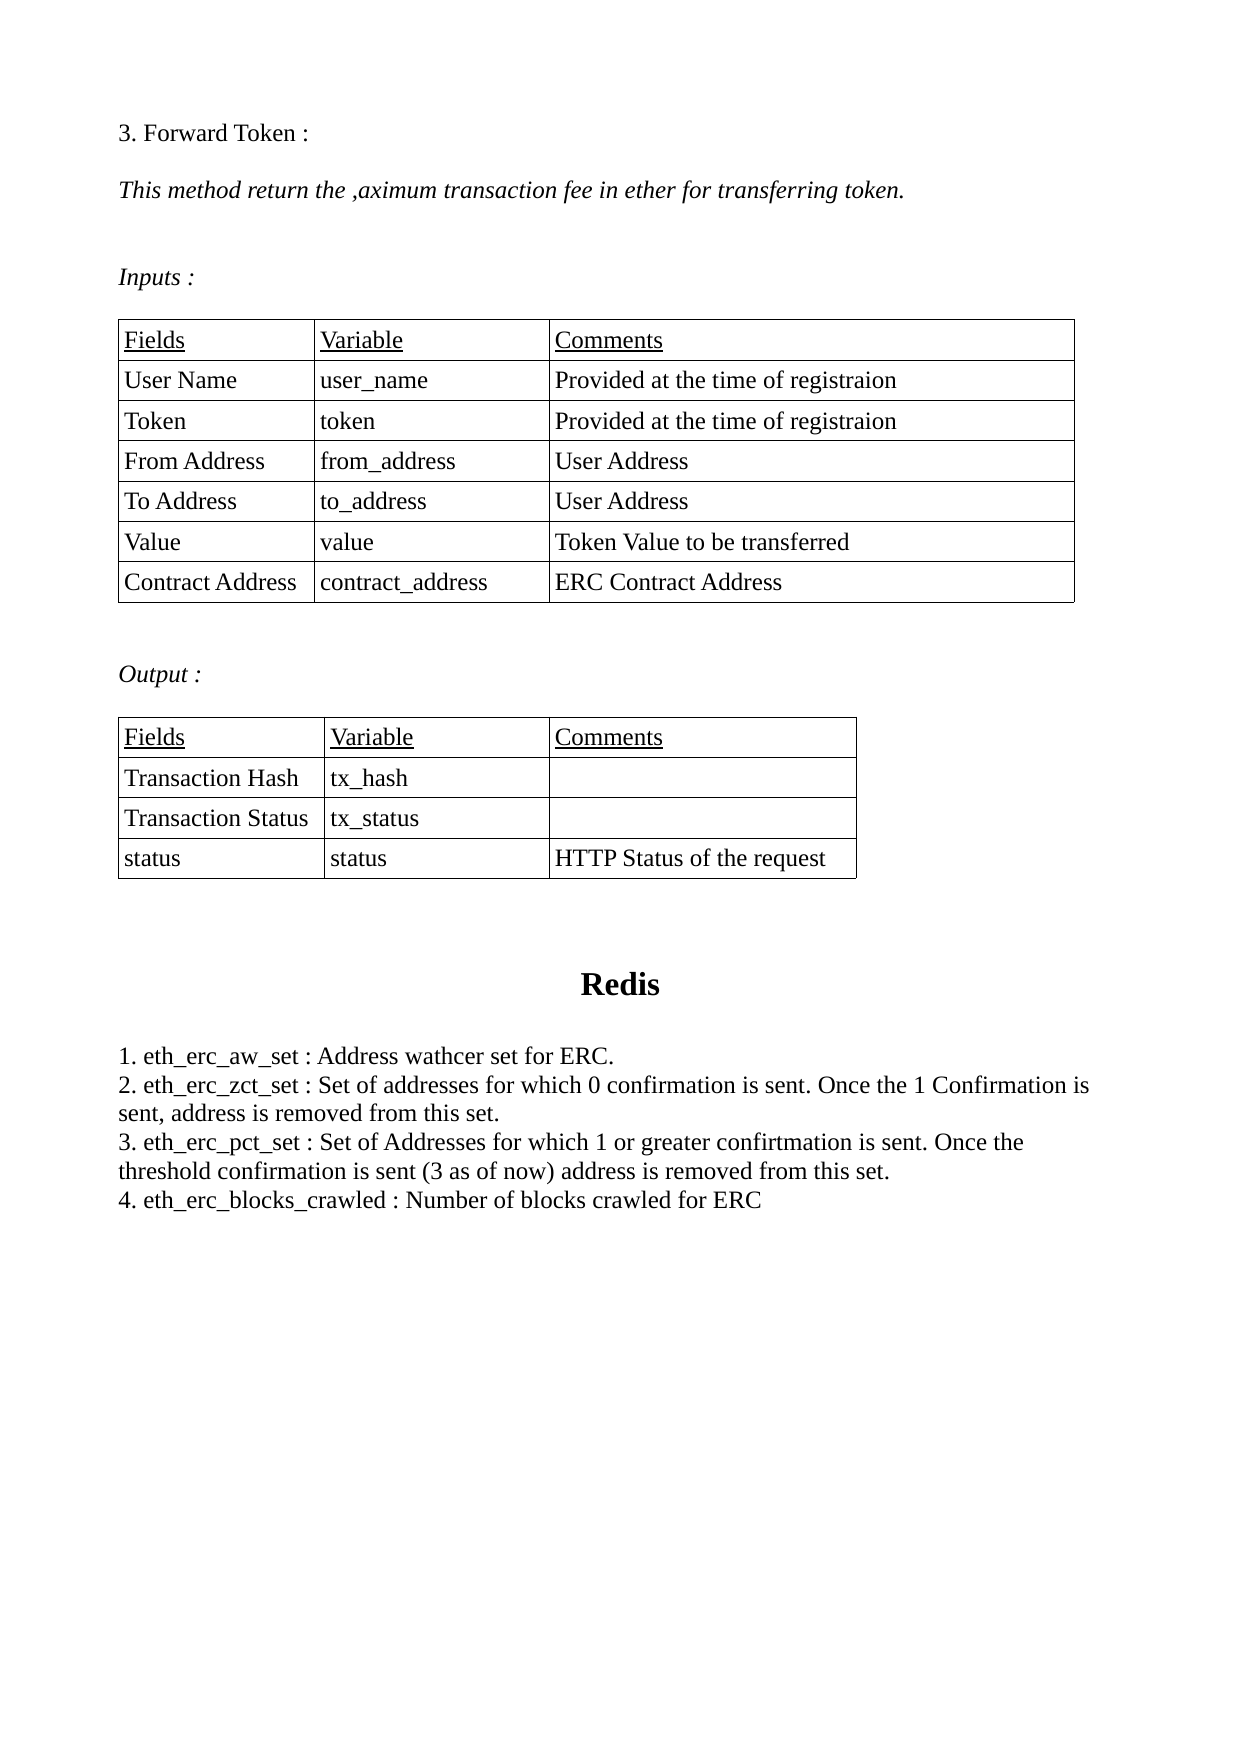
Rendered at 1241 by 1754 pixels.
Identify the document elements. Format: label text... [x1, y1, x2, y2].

table_cell Provided at the time of registraion [550, 401, 1074, 440]
text 4. eth_erc_blocks_crawled : Number of blocks crawled for ERC [118, 1185, 1122, 1213]
text Output : [118, 659, 1122, 688]
text Redis [118, 964, 1122, 1003]
table_header Comments [550, 320, 1074, 360]
table_cell To Address [119, 482, 314, 521]
table_cell status [325, 839, 549, 878]
table_header Fields [119, 718, 324, 757]
table_cell Contract Address [119, 562, 314, 602]
table_header Comments [550, 718, 856, 757]
table_cell From Address [119, 441, 314, 481]
text Inputs : [118, 262, 1122, 291]
table_cell status [119, 839, 324, 878]
table_cell User Name [119, 361, 314, 400]
table_cell User Address [550, 482, 1074, 521]
table_cell tx_status [325, 798, 549, 838]
text 3. Forward Token : [118, 118, 1122, 147]
table_cell ERC Contract Address [550, 562, 1074, 602]
table_cell Value [119, 522, 314, 561]
table_cell Transaction Hash [119, 758, 324, 797]
table_header Variable [315, 320, 549, 360]
table_cell token [315, 401, 549, 440]
table_cell contract_address [315, 562, 549, 602]
table_cell [550, 798, 856, 838]
table_cell Provided at the time of registraion [550, 361, 1074, 400]
table_cell tx_hash [325, 758, 549, 797]
text 3. eth_erc_pct_set : Set of Addresses for which 1 or greater confirtmation is sent. Once the threshold confirmation is sent (3 as of now) address is removed from this set. [118, 1127, 1122, 1185]
table_cell from_address [315, 441, 549, 481]
table_cell Token [119, 401, 314, 440]
text This method return the ,aximum transaction fee in ether for transferring token. [118, 176, 1122, 204]
text 1. eth_erc_aw_set : Address wathcer set for ERC. [118, 1041, 1122, 1070]
table_cell HTTP Status of the request [550, 839, 856, 878]
table_cell Transaction Status [119, 798, 324, 838]
table_cell to_address [315, 482, 549, 521]
table_header Variable [325, 718, 549, 757]
table_cell user_name [315, 361, 549, 400]
text 2. eth_erc_zct_set : Set of addresses for which 0 confirmation is sent. Once the 1 Confirmation is sent, address is removed from this set. [118, 1070, 1122, 1127]
table_cell [550, 758, 856, 797]
table_cell Token Value to be transferred [550, 522, 1074, 561]
table_cell User Address [550, 441, 1074, 481]
table_cell value [315, 522, 549, 561]
table_header Fields [119, 320, 314, 360]
